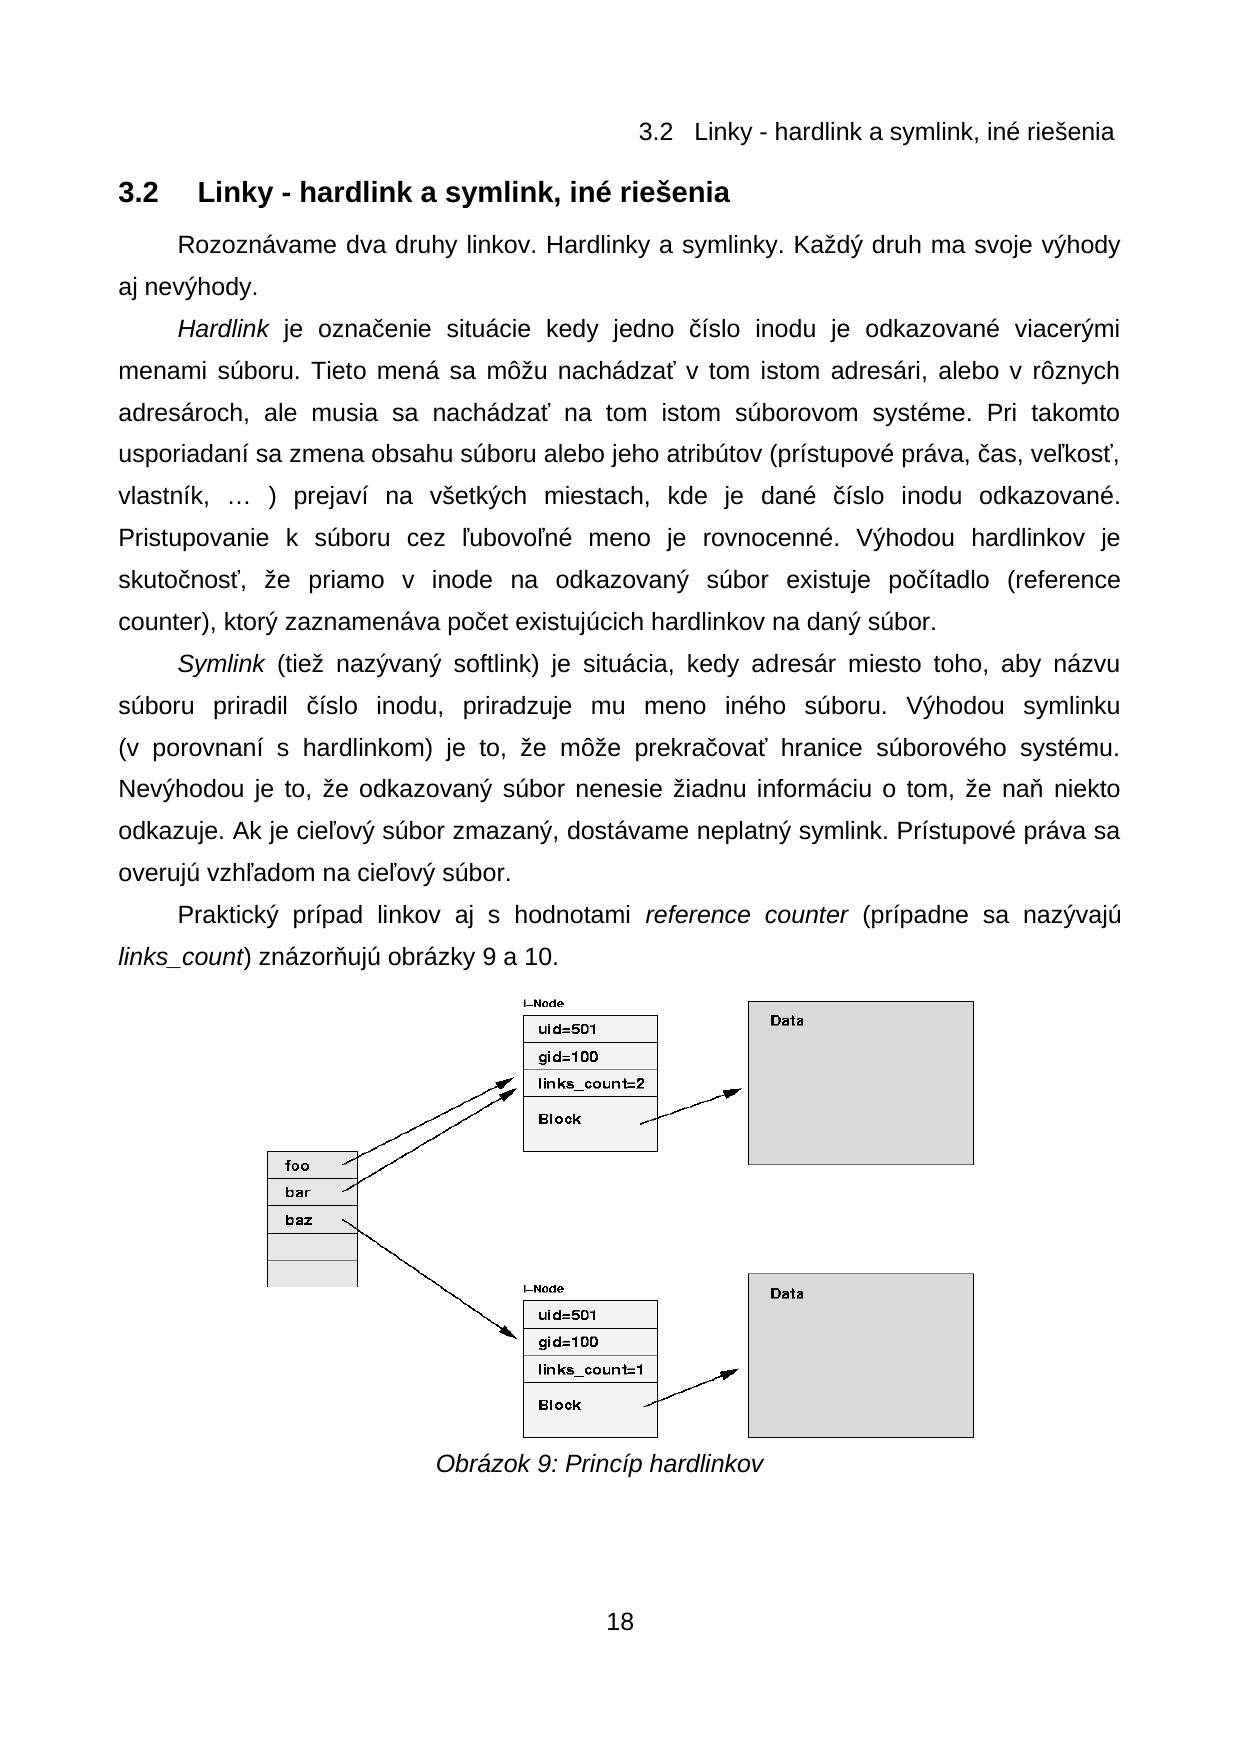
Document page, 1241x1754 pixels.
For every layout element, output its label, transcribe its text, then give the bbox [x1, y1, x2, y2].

picture [251, 987, 989, 1451]
subtitle Linky - hardlink a symlink, iné riešenia [118, 176, 1122, 208]
text Symlink (tiež nazývaný softlink) je situácia, kedy adresár miesto toho, aby názvu súboru priradil číslo inodu, priradzuje mu meno iného súboru. Výhodou symlinku (v porovnaní s hardlinkom) je to, že môže prekračovať hranice súborového systému. Nevýhodou je to, že odkazovaný súbor nenesie žiadnu informáciu o tom, že naň niekto odkazuje. Ak je cieľový súbor zmazaný, dostávame neplatný symlink. Prístupové práva sa overujú vzhľadom na cieľový súbor. [118, 649, 1122, 887]
text Obrázok 9: Princíp hardlinkov [188, 1451, 1053, 1478]
text Praktický prípad linkov aj s hodnotami reference counter (prípadne sa nazývajú links_count) znázorňujú obrázky 9 a 10. [118, 901, 1122, 971]
text Hardlink je označenie situácie kedy jedno číslo inodu je odkazované viacerými menami súboru. Tieto mená sa môžu nachádzať v tom istom adresári, alebo v rôznych adresároch, ale musia sa nachádzať na tom istom súborovom systéme. Pri takomto usporiadaní sa zmena obsahu súboru alebo jeho atribútov (prístupové práva, čas, veľkosť, vlastník, … ) prejaví na všetkých miestach, kde je dané číslo inodu odkazované. Pristupovanie k súboru cez ľubovoľné meno je rovnocenné. Výhodou hardlinkov je skutočnosť, že priamo v inode na odkazovaný súbor existuje počítadlo (reference counter), ktorý zaznamenáva počet existujúcich hardlinkov na daný súbor. [118, 314, 1122, 636]
text Rozoznávame dva druhy linkov. Hardlinky a symlinky. Každý druh ma svoje výhody aj nevýhody. [118, 231, 1122, 301]
